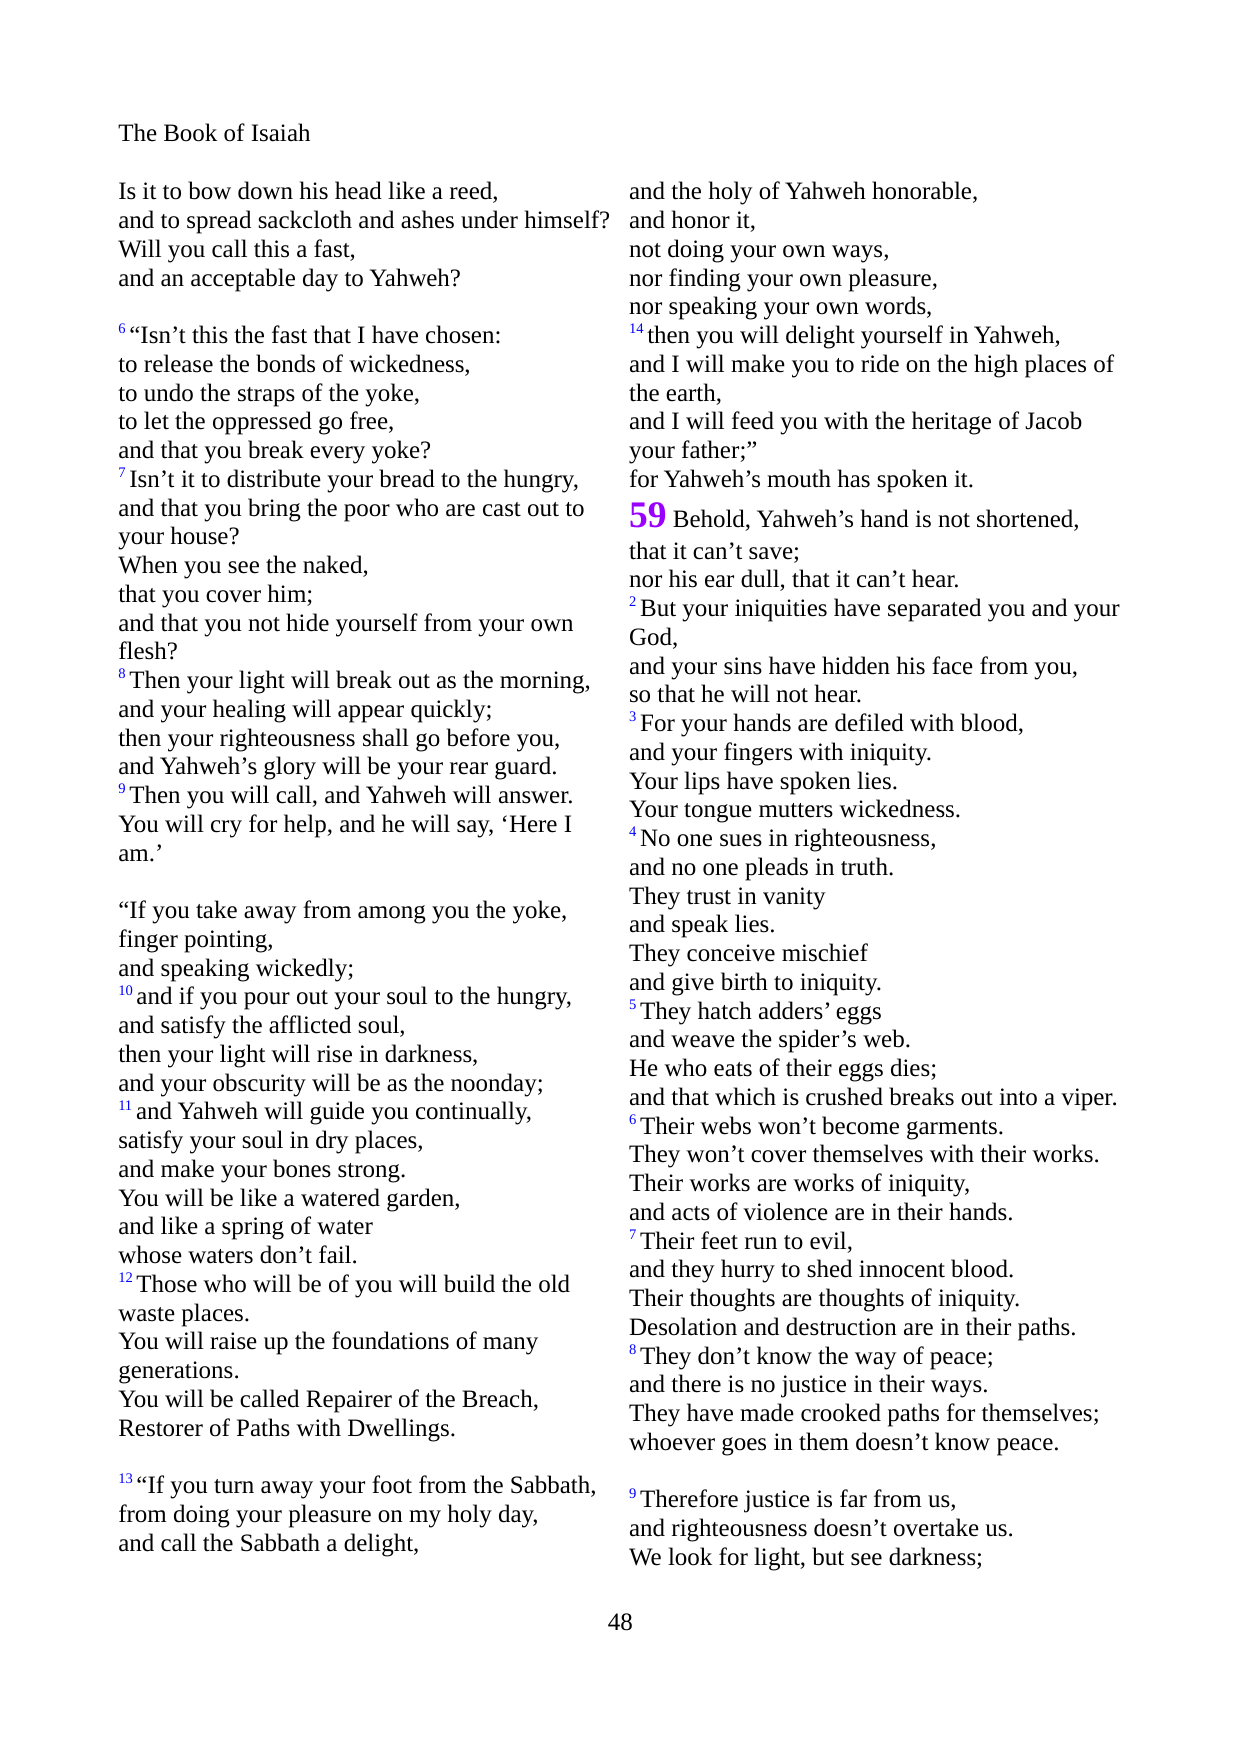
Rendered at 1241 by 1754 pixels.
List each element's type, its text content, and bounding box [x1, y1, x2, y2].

text for Yahweh’s mouth has spoken it. [629, 464, 1122, 493]
text 11 and Yahweh will guide you continually, [118, 1096, 611, 1125]
text and weave the spider’s web. [629, 1024, 1122, 1053]
text so that he will not hear. [629, 679, 1122, 708]
text You will raise up the foundations of many generations. [118, 1326, 611, 1384]
text to undo the straps of the yoke, [118, 378, 611, 406]
text 7 Isn’t it to distribute your bread to the hungry, [118, 464, 611, 493]
text When you see the naked, [118, 550, 611, 579]
text They have made crooked paths for themselves; [629, 1398, 1122, 1427]
text and to spread sackcloth and ashes under himself? [118, 205, 611, 234]
text and give birth to iniquity. [629, 967, 1122, 996]
text then your righteousness shall go before you, [118, 723, 611, 751]
text and that you bring the poor who are cast out to your house? [118, 493, 611, 550]
text then your light will rise in darkness, [118, 1039, 611, 1068]
text 9 Therefore justice is far from us, [629, 1484, 1122, 1513]
text and Yahweh’s glory will be your rear guard. [118, 751, 611, 780]
text and no one pleads in truth. [629, 852, 1122, 881]
text Your lips have spoken lies. [629, 766, 1122, 794]
text and they hurry to shed innocent blood. [629, 1254, 1122, 1283]
text and that you break every yoke? [118, 435, 611, 464]
text and that which is crushed breaks out into a viper. [629, 1082, 1122, 1111]
text Desolation and destruction are in their paths. [629, 1312, 1122, 1341]
text whoever goes in them doesn’t know peace. [629, 1427, 1122, 1456]
text and I will make you to ride on the high places of the earth, [629, 349, 1122, 406]
text 9 Then you will call, and Yahweh will answer. [118, 780, 611, 809]
text whose waters don’t fail. [118, 1240, 611, 1269]
text satisfy your soul in dry places, [118, 1125, 611, 1154]
text We look for light, but see darkness; [629, 1542, 1122, 1571]
text and that you not hide yourself from your own flesh? [118, 608, 611, 665]
text finger pointing, [118, 924, 611, 953]
text He who eats of their eggs dies; [629, 1053, 1122, 1082]
text 6 Their webs won’t become garments. [629, 1111, 1122, 1139]
text They conceive mischief [629, 938, 1122, 967]
text and there is no justice in their ways. [629, 1369, 1122, 1398]
text and the holy of Yahweh honorable, [629, 176, 1122, 205]
text and like a spring of water [118, 1211, 611, 1240]
text not doing your own ways, [629, 234, 1122, 263]
text to let the oppressed go free, [118, 406, 611, 435]
text and speaking wickedly; [118, 953, 611, 981]
text 59 Behold, Yahweh’s hand is not shortened, that it can’t save; [629, 493, 1122, 564]
text and make your bones strong. [118, 1154, 611, 1183]
text 14 then you will delight yourself in Yahweh, [629, 320, 1122, 349]
text You will be called Repairer of the Breach, [118, 1384, 611, 1413]
text and your fingers with iniquity. [629, 737, 1122, 766]
text 8 They don’t know the way of peace; [629, 1341, 1122, 1369]
text 5 They hatch adders’ eggs [629, 996, 1122, 1024]
text They trust in vanity [629, 881, 1122, 909]
text and righteousness doesn’t overtake us. [629, 1513, 1122, 1542]
text and your sins have hidden his face from you, [629, 651, 1122, 679]
text and satisfy the afflicted soul, [118, 1010, 611, 1039]
text 2 But your iniquities have separated you and your God, [629, 593, 1122, 651]
text that you cover him; [118, 579, 611, 608]
text You will cry for help, and he will say, ‘Here I am.’ [118, 809, 611, 866]
text 6 “Isn’t this the fast that I have chosen: [118, 320, 611, 349]
text You will be like a watered garden, [118, 1183, 611, 1211]
text Your tongue mutters wickedness. [629, 794, 1122, 823]
text and I will feed you with the heritage of Jacob your father;” [629, 406, 1122, 464]
text nor speaking your own words, [629, 291, 1122, 320]
text Restorer of Paths with Dwellings. [118, 1413, 611, 1441]
text and your obscurity will be as the noonday; [118, 1068, 611, 1096]
text and honor it, [629, 205, 1122, 234]
text Will you call this a fast, [118, 234, 611, 263]
text and call the Sabbath a delight, [118, 1528, 611, 1556]
text and acts of violence are in their hands. [629, 1197, 1122, 1226]
text 12 Those who will be of you will build the old waste places. [118, 1269, 611, 1326]
text 8 Then your light will break out as the morning, [118, 665, 611, 694]
text Their thoughts are thoughts of iniquity. [629, 1283, 1122, 1312]
text nor finding your own pleasure, [629, 263, 1122, 291]
text Is it to bow down his head like a reed, [118, 176, 611, 205]
text 7 Their feet run to evil, [629, 1226, 1122, 1254]
text “If you take away from among you the yoke, [118, 895, 611, 924]
text and speak lies. [629, 909, 1122, 938]
text 13 “If you turn away your foot from the Sabbath, [118, 1470, 611, 1499]
text Their works are works of iniquity, [629, 1168, 1122, 1197]
text and an acceptable day to Yahweh? [118, 263, 611, 291]
text nor his ear dull, that it can’t hear. [629, 564, 1122, 593]
text 10 and if you pour out your soul to the hungry, [118, 981, 611, 1010]
text 3 For your hands are defiled with blood, [629, 708, 1122, 737]
text They won’t cover themselves with their works. [629, 1139, 1122, 1168]
text to release the bonds of wickedness, [118, 349, 611, 378]
text 4 No one sues in righteousness, [629, 823, 1122, 852]
text and your healing will appear quickly; [118, 694, 611, 723]
text from doing your pleasure on my holy day, [118, 1499, 611, 1528]
